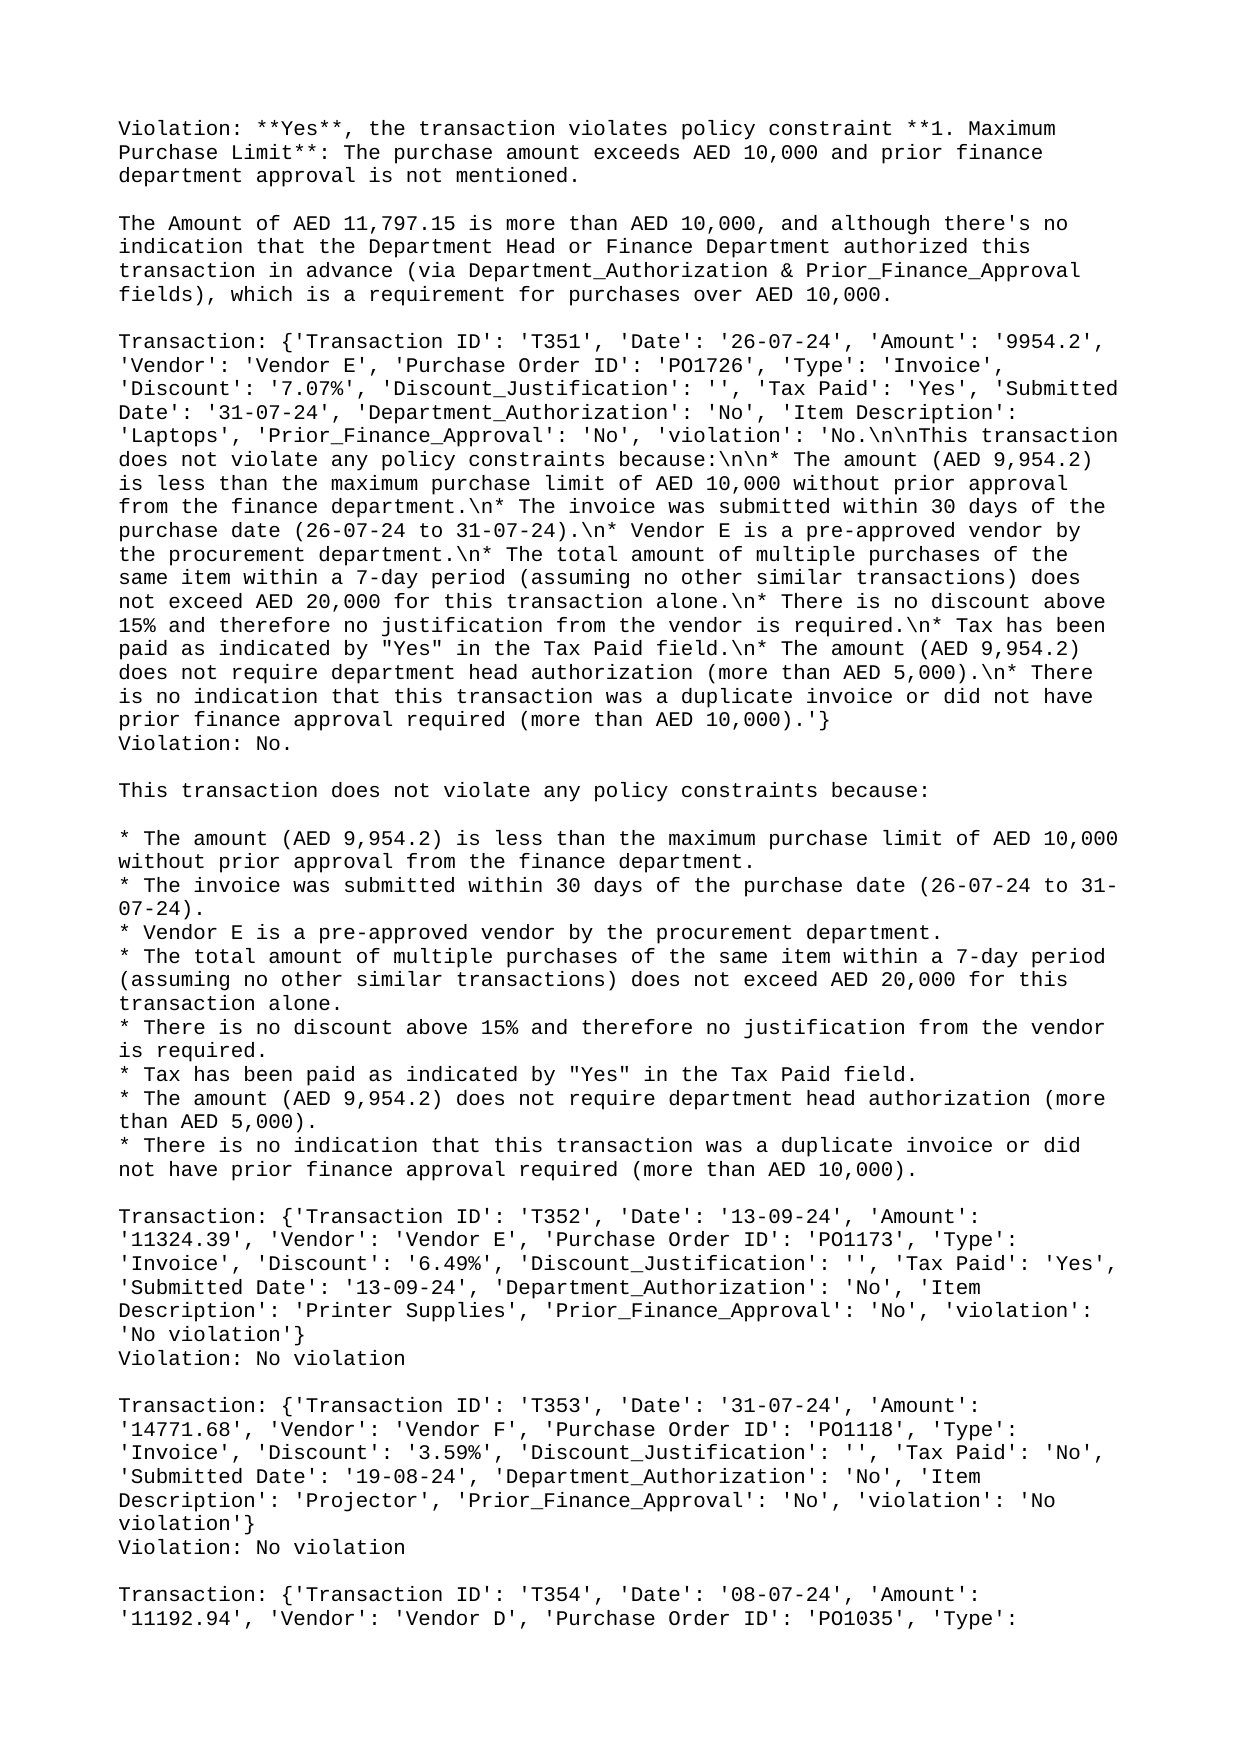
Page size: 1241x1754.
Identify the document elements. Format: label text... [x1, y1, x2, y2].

text * The amount (AED 9,954.2) is less than the maximum purchase limit of AED 10,000 without prior approval from the finance department. [118, 827, 1122, 875]
text * The total amount of multiple purchases of the same item within a 7-day period (assuming no other similar transactions) does not exceed AED 20,000 for this transaction alone. [118, 946, 1122, 1017]
text * There is no indication that this transaction was a duplicate invoice or did not have prior finance approval required (more than AED 10,000). [118, 1135, 1122, 1182]
text Transaction: {'Transaction ID': 'T353', 'Date': '31-07-24', 'Amount': '14771.68', 'Vendor': 'Vendor F', 'Purchase Order ID': 'PO1118', 'Type': 'Invoice', 'Discount': '3.59%', 'Discount_Justification': '', 'Tax Paid': 'No', 'Submitted Date': '19-08-24', 'Department_Authorization': 'No', 'Item Description': 'Projector', 'Prior_Finance_Approval': 'No', 'violation': 'No violation'} [118, 1395, 1122, 1537]
text * The invoice was submitted within 30 days of the purchase date (26-07-24 to 31-07-24). [118, 875, 1122, 922]
text Violation: **Yes**, the transaction violates policy constraint **1. Maximum Purchase Limit**: The purchase amount exceeds AED 10,000 and prior finance department approval is not mentioned. [118, 118, 1122, 189]
text Transaction: {'Transaction ID': 'T351', 'Date': '26-07-24', 'Amount': '9954.2', 'Vendor': 'Vendor E', 'Purchase Order ID': 'PO1726', 'Type': 'Invoice', 'Discount': '7.07%', 'Discount_Justification': '', 'Tax Paid': 'Yes', 'Submitted Date': '31-07-24', 'Department_Authorization': 'No', 'Item Description': 'Laptops', 'Prior_Finance_Approval': 'No', 'violation': 'No.\n\nThis transaction does not violate any policy constraints because:\n\n* The amount (AED 9,954.2) is less than the maximum purchase limit of AED 10,000 without prior approval from the finance department.\n* The invoice was submitted within 30 days of the purchase date (26-07-24 to 31-07-24).\n* Vendor E is a pre-approved vendor by the procurement department.\n* The total amount of multiple purchases of the same item within a 7-day period (assuming no other similar transactions) does not exceed AED 20,000 for this transaction alone.\n* There is no discount above 15% and therefore no justification from the vendor is required.\n* Tax has been paid as indicated by "Yes" in the Tax Paid field.\n* The amount (AED 9,954.2) does not require department head authorization (more than AED 5,000).\n* There is no indication that this transaction was a duplicate invoice or did not have prior finance approval required (more than AED 10,000).'} [118, 331, 1122, 733]
text Transaction: {'Transaction ID': 'T354', 'Date': '08-07-24', 'Amount': '11192.94', 'Vendor': 'Vendor D', 'Purchase Order ID': 'PO1035', 'Type': [118, 1584, 1122, 1631]
text Violation: No violation [118, 1537, 1122, 1561]
text * The amount (AED 9,954.2) does not require department head authorization (more than AED 5,000). [118, 1088, 1122, 1135]
text The Amount of AED 11,797.15 is more than AED 10,000, and although there's no indication that the Department Head or Finance Department authorized this transaction in advance (via Department_Authorization & Prior_Finance_Approval fields), which is a requirement for purchases over AED 10,000. [118, 213, 1122, 307]
text Violation: No. [118, 733, 1122, 757]
text This transaction does not violate any policy constraints because: [118, 780, 1122, 804]
text Violation: No violation [118, 1348, 1122, 1371]
text * Tax has been paid as indicated by "Yes" in the Tax Paid field. [118, 1064, 1122, 1088]
text Transaction: {'Transaction ID': 'T352', 'Date': '13-09-24', 'Amount': '11324.39', 'Vendor': 'Vendor E', 'Purchase Order ID': 'PO1173', 'Type': 'Invoice', 'Discount': '6.49%', 'Discount_Justification': '', 'Tax Paid': 'Yes', 'Submitted Date': '13-09-24', 'Department_Authorization': 'No', 'Item Description': 'Printer Supplies', 'Prior_Finance_Approval': 'No', 'violation': 'No violation'} [118, 1206, 1122, 1348]
text * There is no discount above 15% and therefore no justification from the vendor is required. [118, 1017, 1122, 1064]
text * Vendor E is a pre-approved vendor by the procurement department. [118, 922, 1122, 946]
